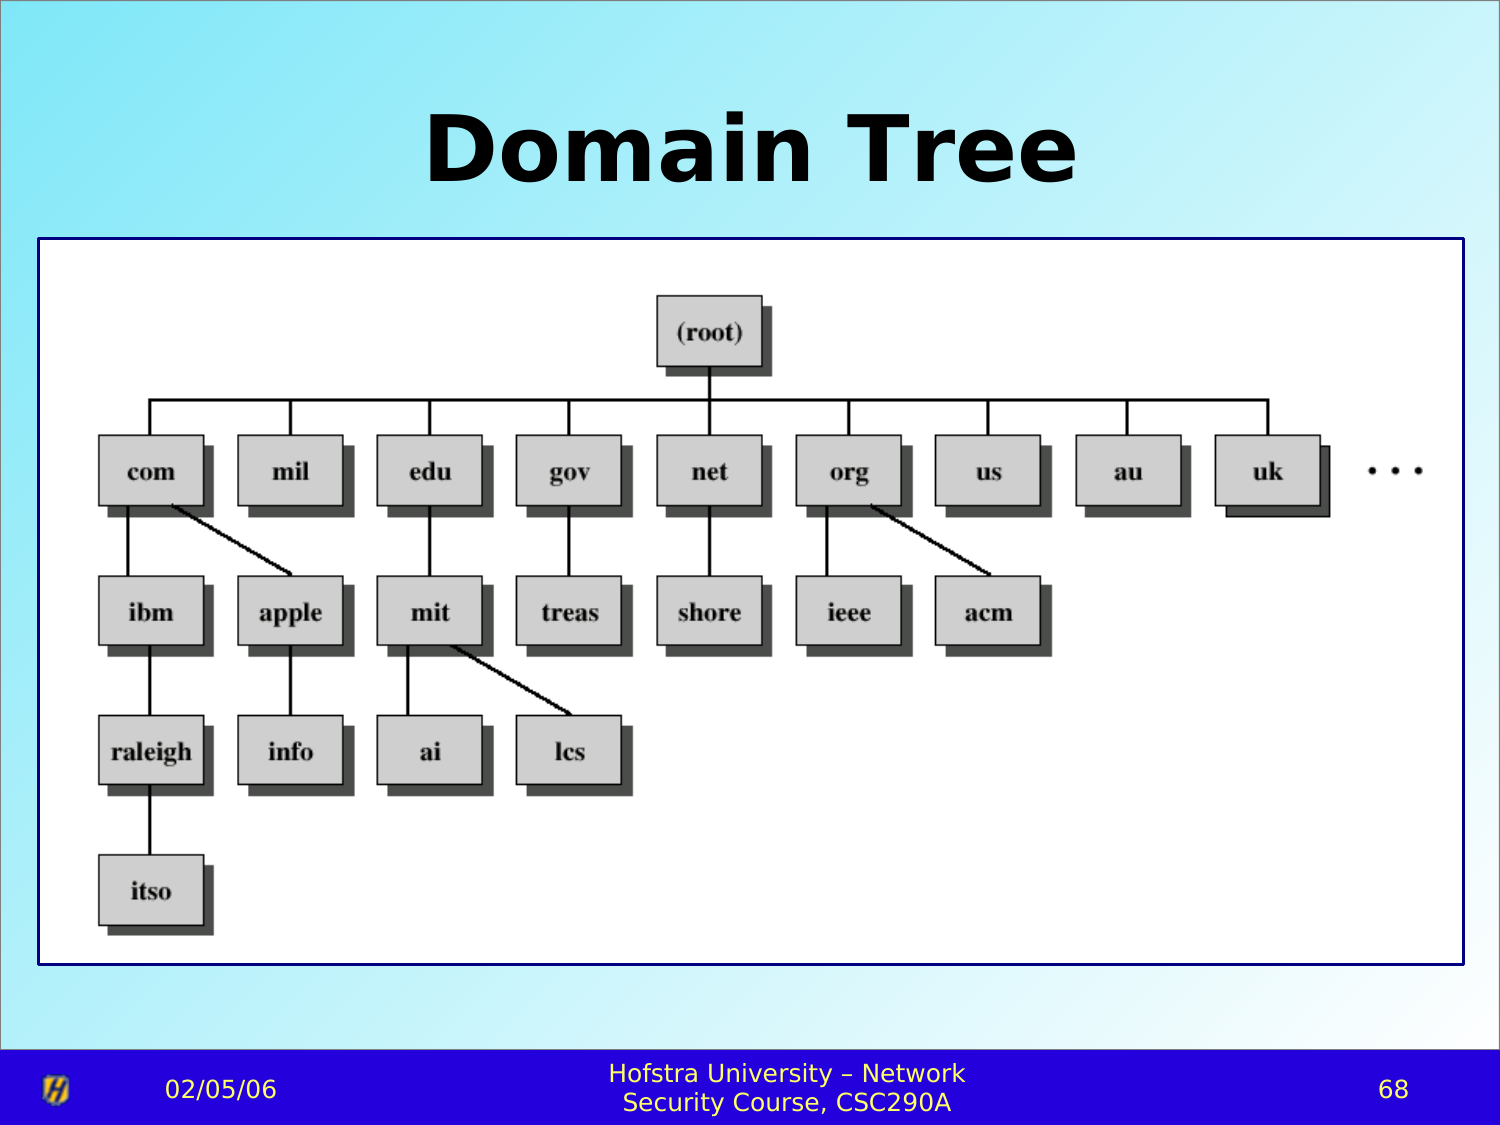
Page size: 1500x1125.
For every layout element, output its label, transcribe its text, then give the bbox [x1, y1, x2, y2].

picture [39, 239, 1462, 964]
title Domain Tree [112, 88, 1391, 212]
picture [37, 1072, 76, 1110]
